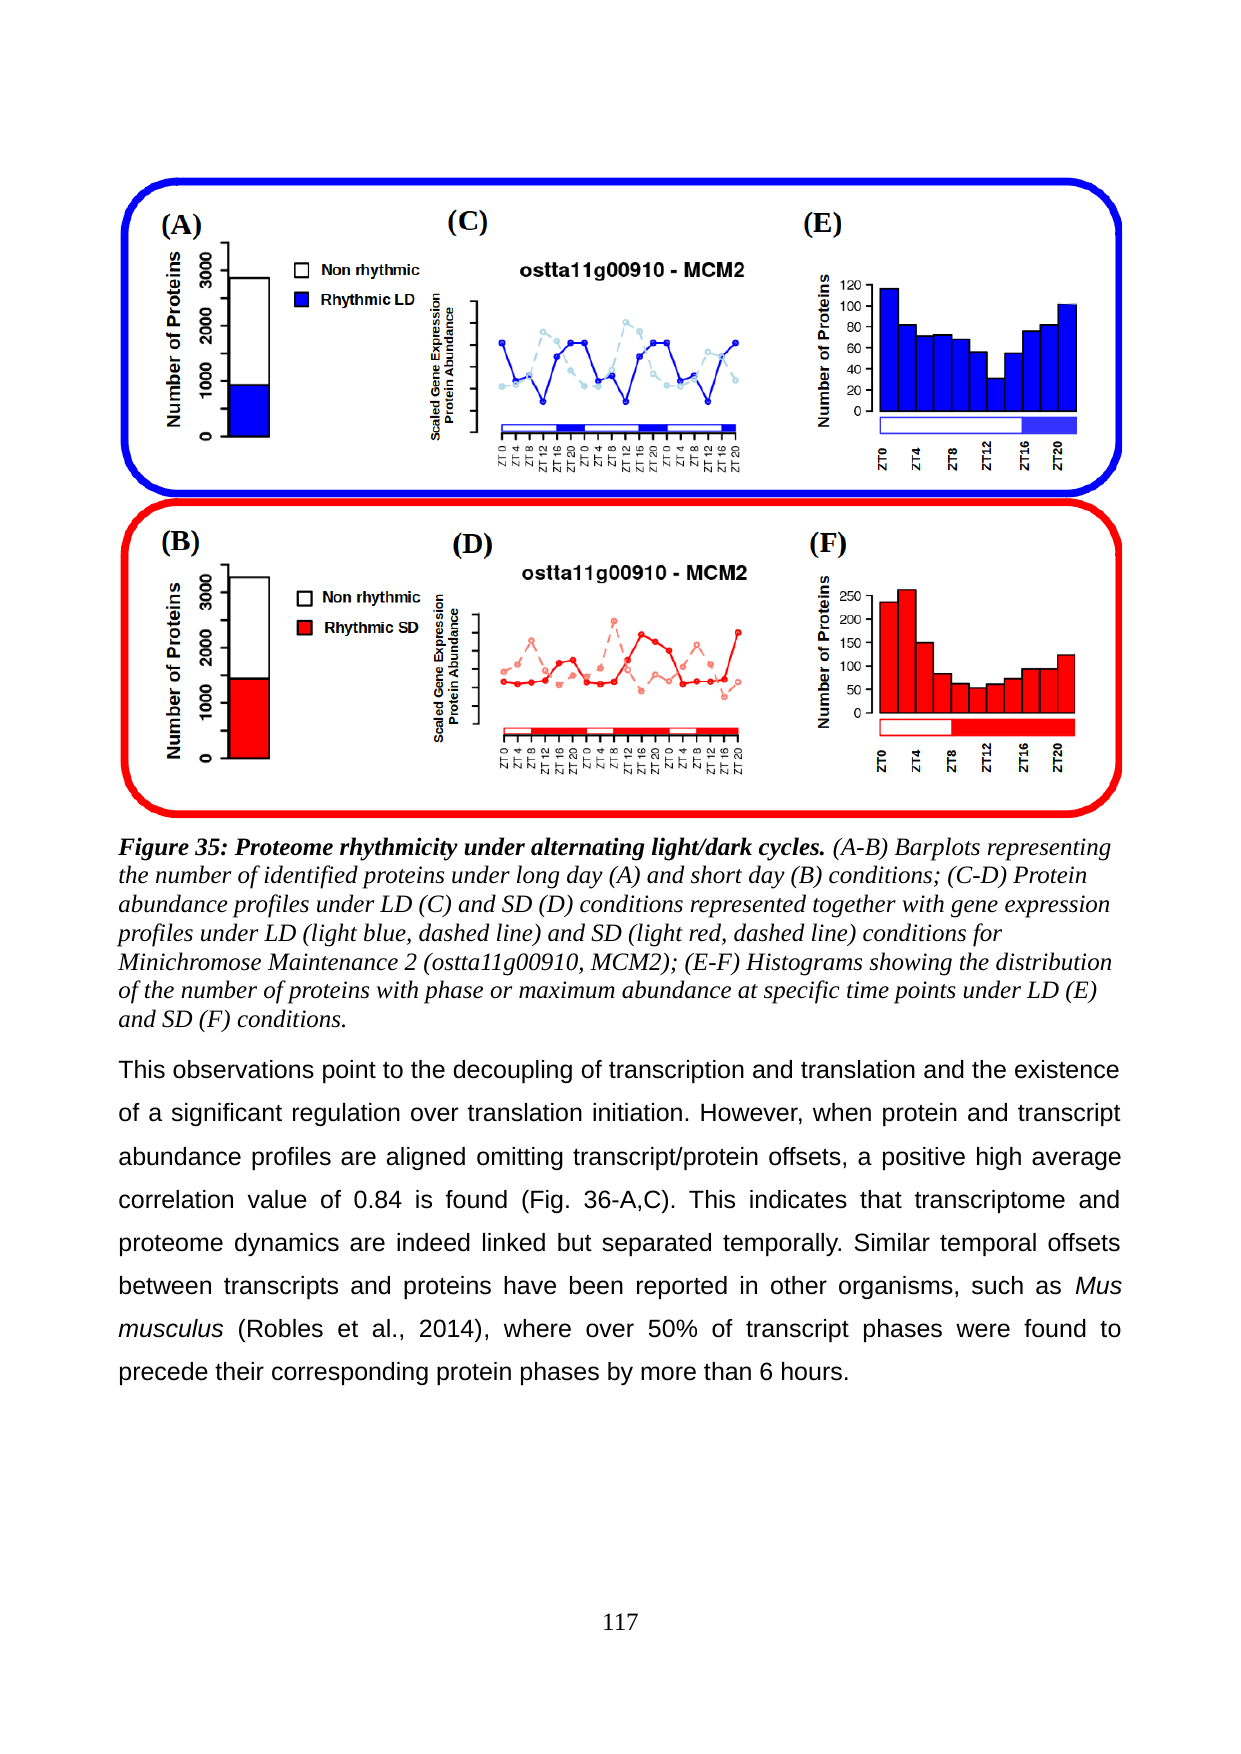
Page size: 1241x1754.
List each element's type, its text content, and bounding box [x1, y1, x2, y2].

text This observations point to the decoupling of transcription and translation and the existence of a significant regulation over translation initiation. However, when protein and transcript abundance profiles are aligned omitting transcript/protein offsets, a positive high average correlation value of 0.84 is found (Fig. 36-A,C). This indicates that transcriptome and proteome dynamics are indeed linked but separated temporally. Similar temporal offsets between transcripts and proteins have been reported in other organisms, such as Mus musculus (Robles et al., 2014)⁠, where over 50% of transcript phases were found to precede their corresponding protein phases by more than 6 hours. [118, 1033, 1122, 1386]
picture [118, 176, 1123, 832]
text Figure 35: Proteome rhythmicity under alternating light/dark cycles. (A-B) Barplots representing the number of identified proteins under long day (A) and short day (B) conditions; (C-D) Protein abundance profiles under LD (C) and SD (D) conditions represented together with gene expression profiles under LD (light blue, dashed line) and SD (light red, dashed line) conditions for Minichromose Maintenance 2 (ostta11g00910, MCM2); (E-F) Histograms showing the distribution of the number of proteins with phase or maximum abundance at specific time points under LD (E) and SD (F) conditions. [118, 832, 1122, 1033]
